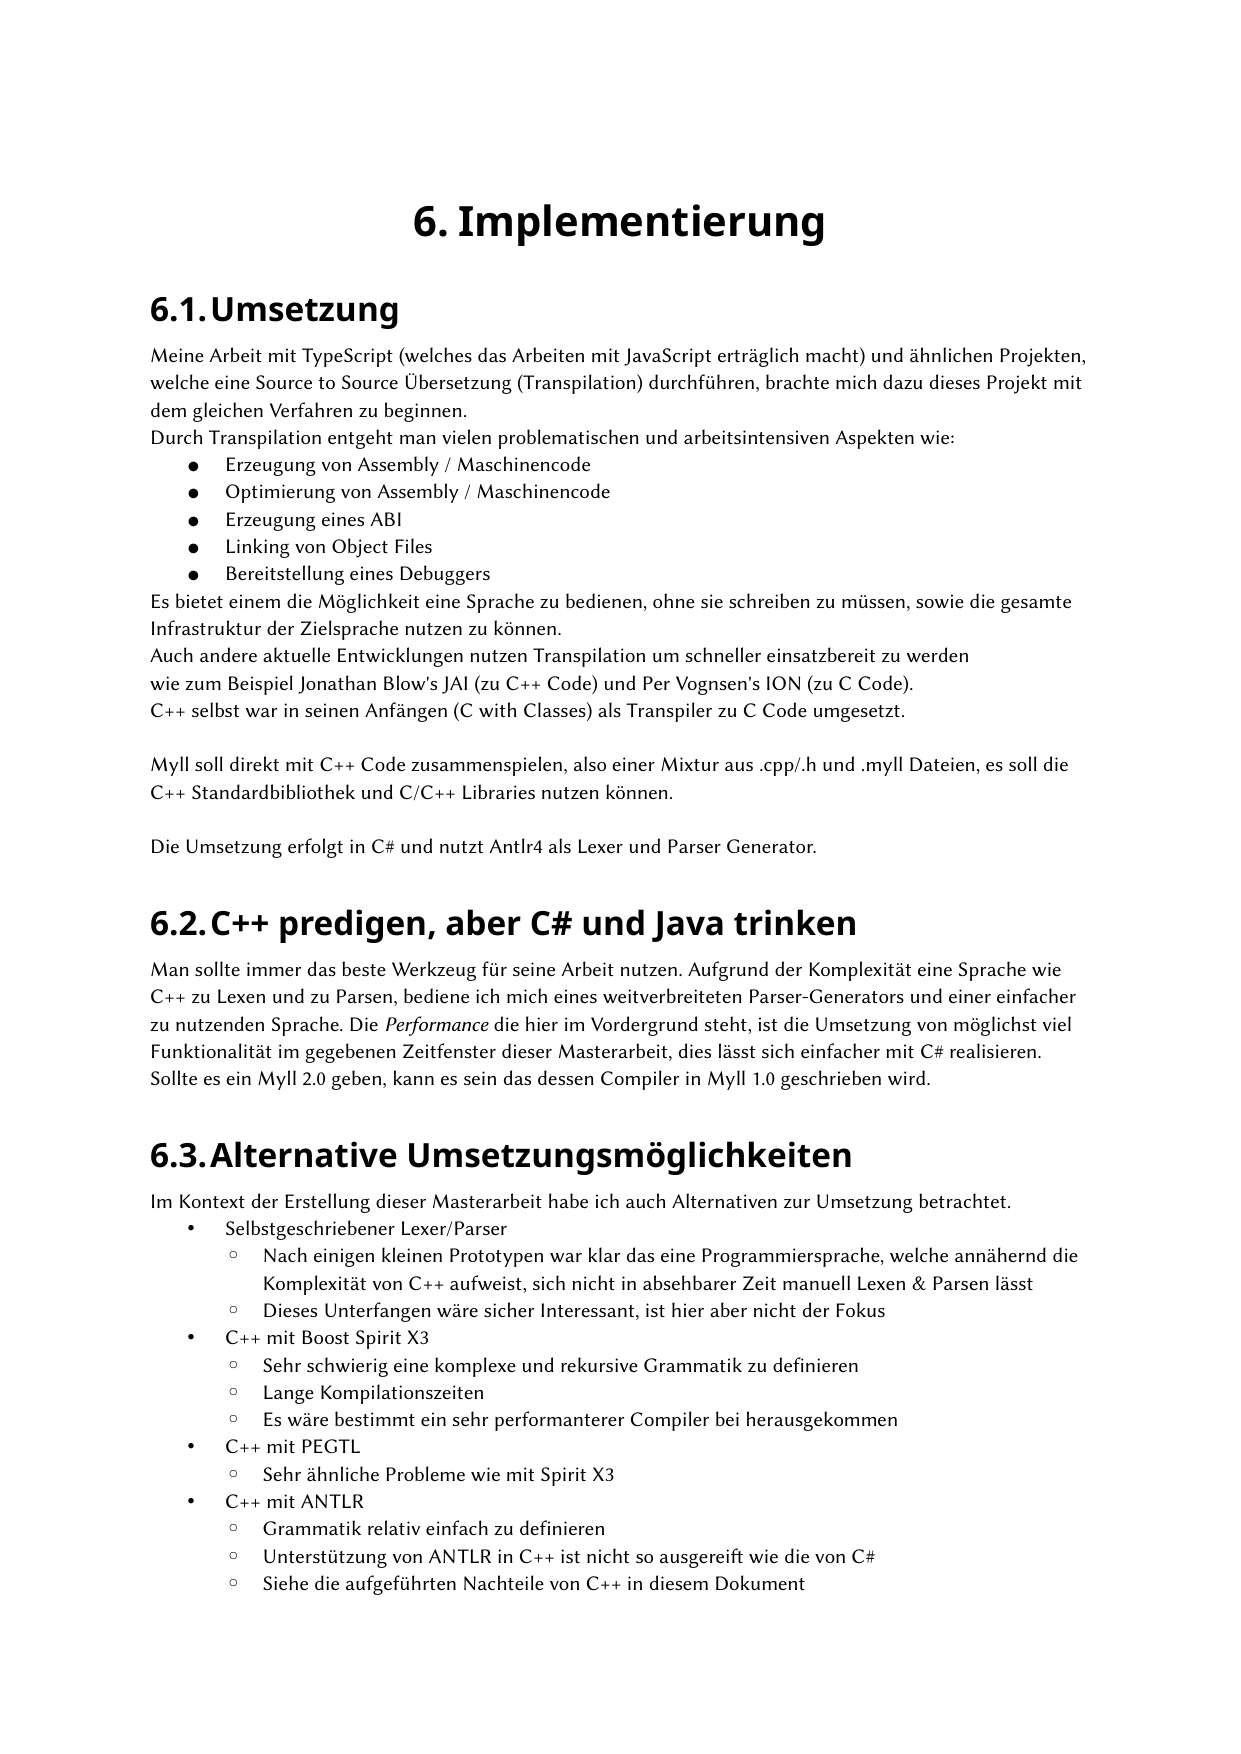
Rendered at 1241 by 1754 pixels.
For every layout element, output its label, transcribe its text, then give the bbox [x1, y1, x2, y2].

subtitle C++ predigen, aber C# und Java trinken [150, 900, 1090, 945]
list Erzeugung von Assembly / Maschinencode [187, 453, 1090, 477]
text Meine Arbeit mit TypeScript (welches das Arbeiten mit JavaScript erträglich macht) und ähnlichen Projekten, welche eine Source to Source Übersetzung (Transpilation) durchführen, brachte mich dazu dieses Projekt mit dem gleichen Verfahren zu beginnen. [150, 344, 1090, 422]
list Siehe die aufgeführten Nachteile von C++ in diesem Dokument [225, 1572, 1090, 1596]
list Sehr schwierig eine komplexe und rekursive Grammatik zu definieren [225, 1353, 1090, 1377]
list Dieses Unterfangen wäre sicher Interessant, ist hier aber nicht der Fokus [225, 1299, 1090, 1323]
list Selbstgeschriebener Lexer/Parser [187, 1217, 1090, 1241]
list Es wäre bestimmt ein sehr performanterer Compiler bei herausgekommen [225, 1408, 1090, 1432]
list Unterstützung von ANTLR in C++ ist nicht so ausgereift wie die von C# [225, 1544, 1090, 1568]
list C++ mit Boost Spirit X3 [187, 1326, 1090, 1350]
text Auch andere aktuelle Entwicklungen nutzen Transpilation um schneller einsatzbereit zu werden [150, 644, 1090, 668]
list Bereitstellung eines Debuggers [187, 562, 1090, 586]
subtitle Alternative Umsetzungsmöglichkeiten [150, 1132, 1090, 1177]
text Durch Transpilation entgeht man vielen problematischen und arbeitsintensiven Aspekten wie: [150, 426, 1090, 449]
list C++ mit PEGTL [187, 1435, 1090, 1459]
list Linking von Object Files [187, 535, 1090, 559]
list C++ mit ANTLR [187, 1490, 1090, 1514]
text Im Kontext der Erstellung dieser Masterarbeit habe ich auch Alternativen zur Umsetzung betrachtet. [150, 1190, 1090, 1213]
list Grammatik relativ einfach zu definieren [225, 1517, 1090, 1541]
list Lange Kompilationszeiten [225, 1381, 1090, 1404]
list Erzeugung eines ABI [187, 508, 1090, 531]
text C++ selbst war in seinen Anfängen (C with Classes) als Transpiler zu C Code umgesetzt. [150, 699, 1090, 722]
list Sehr ähnliche Probleme wie mit Spirit X3 [225, 1463, 1090, 1486]
text Myll soll direkt mit C++ Code zusammenspielen, also einer Mixtur aus .cpp/.h und .myll Dateien, es soll die C++ Standardbibliothek und C/C++ Libraries nutzen können. [150, 753, 1090, 804]
subtitle Umsetzung [150, 286, 1090, 331]
text wie zum Beispiel Jonathan Blow's JAI (zu C++ Code) und Per Vognsen's ION (zu C Code). [150, 671, 1090, 695]
subtitle Implementierung [150, 192, 1090, 248]
list Nach einigen kleinen Prototypen war klar das eine Programmiersprache, welche annähernd die Komplexität von C++ aufweist, sich nicht in absehbarer Zeit manuell Lexen & Parsen lässt [225, 1244, 1090, 1295]
text Man sollte immer das beste Werkzeug für seine Arbeit nutzen. Aufgrund der Komplexität eine Sprache wie C++ zu Lexen und zu Parsen, bediene ich mich eines weitverbreiteten Parser-Generators und einer einfacher zu nutzenden Sprache. Die Performance die hier im Vordergrund steht, ist die Umsetzung von möglichst viel Funktionalität im gegebenen Zeitfenster dieser Masterarbeit, dies lässt sich einfacher mit C# realisieren. Sollte es ein Myll 2.0 geben, kann es sein das dessen Compiler in Myll 1.0 geschrieben wird. [150, 958, 1090, 1091]
text Die Umsetzung erfolgt in C# und nutzt Antlr4 als Lexer und Parser Generator. [150, 835, 1090, 859]
list Optimierung von Assembly / Maschinencode [187, 480, 1090, 504]
text Es bietet einem die Möglichkeit eine Sprache zu bedienen, ohne sie schreiben zu müssen, sowie die gesamte Infrastruktur der Zielsprache nutzen zu können. [150, 589, 1090, 641]
